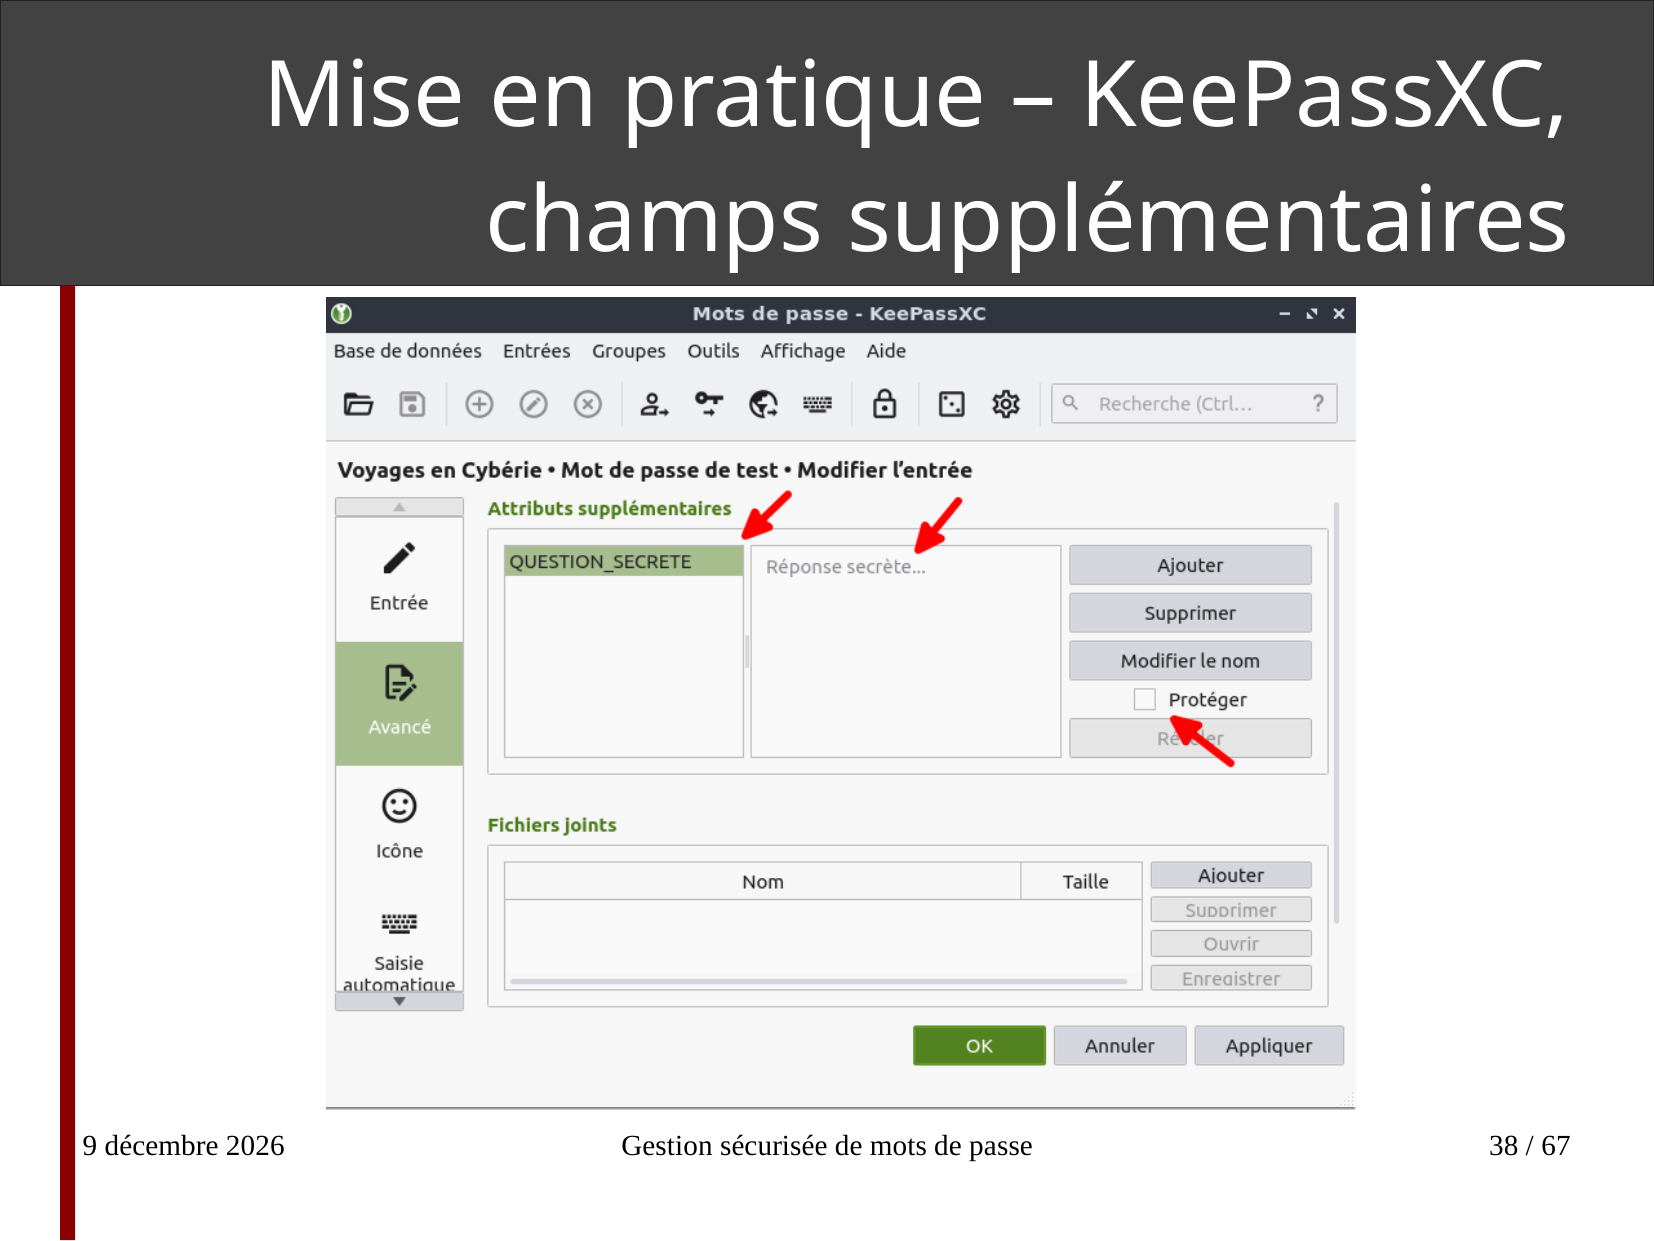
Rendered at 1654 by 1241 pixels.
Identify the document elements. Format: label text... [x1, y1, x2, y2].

picture [326, 297, 1356, 1107]
title Mise en pratique – KeePassXC, champs supplémentaires [82, 27, 1571, 279]
